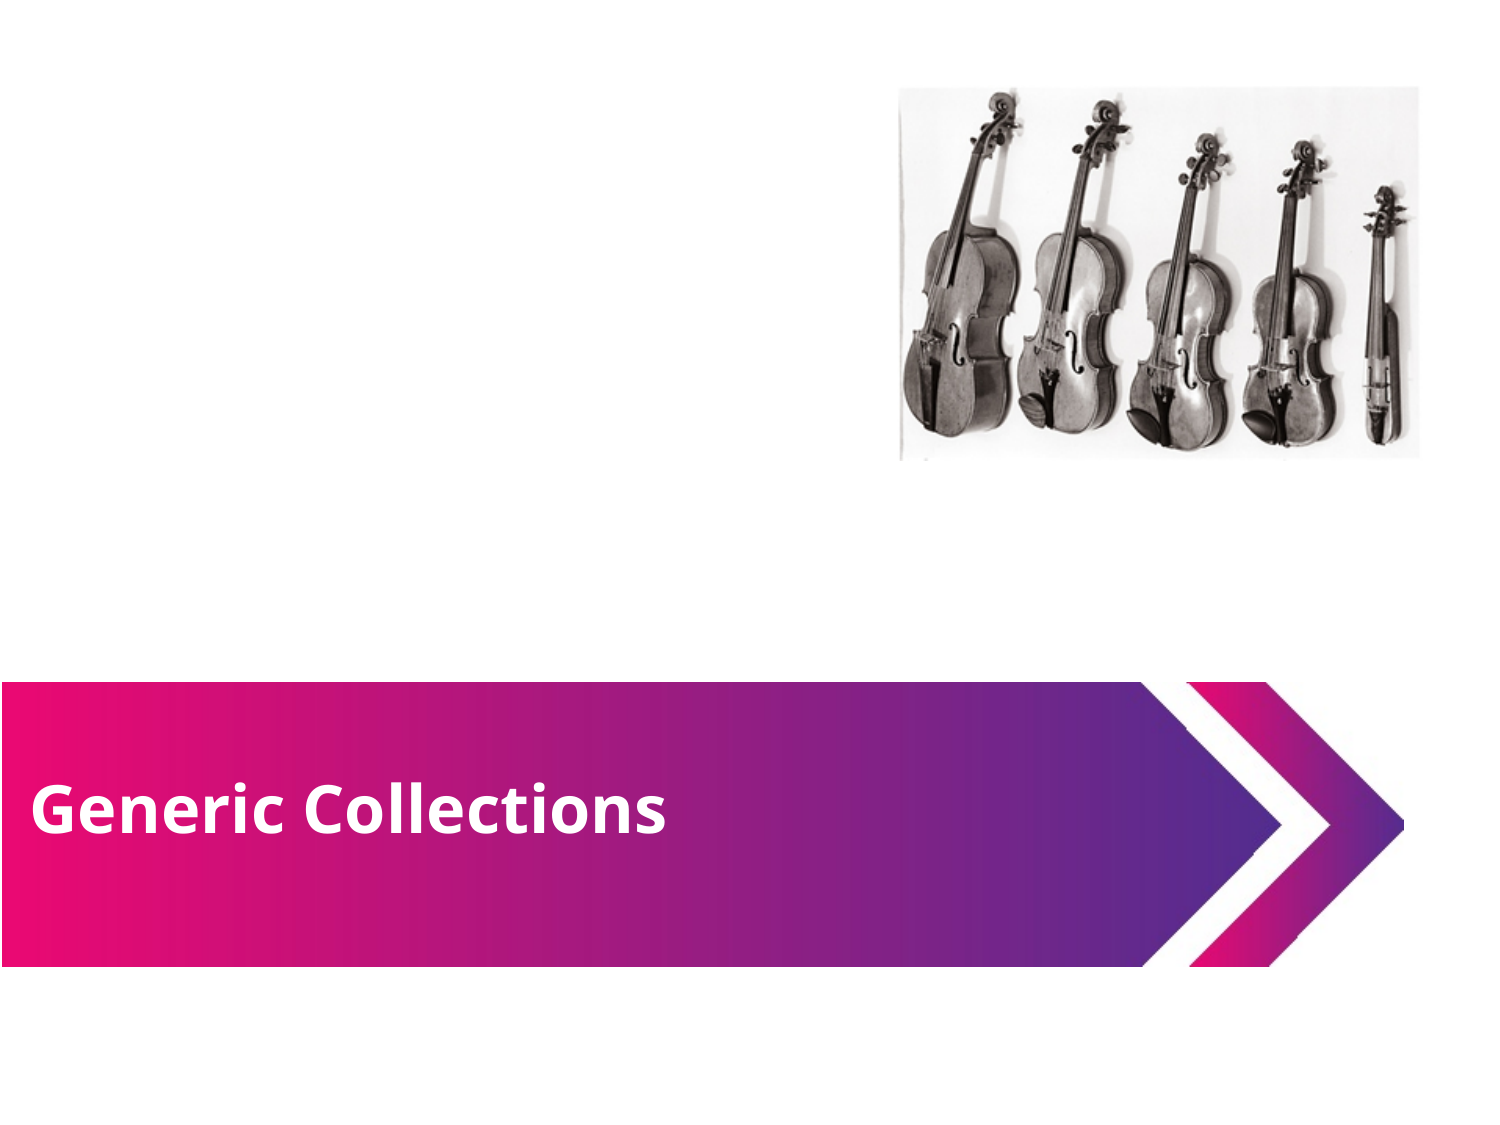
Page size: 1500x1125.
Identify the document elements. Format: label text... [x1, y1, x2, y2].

text_box Generic Collections [15, 758, 1155, 890]
picture [897, 85, 1423, 461]
picture [2, 682, 1404, 967]
